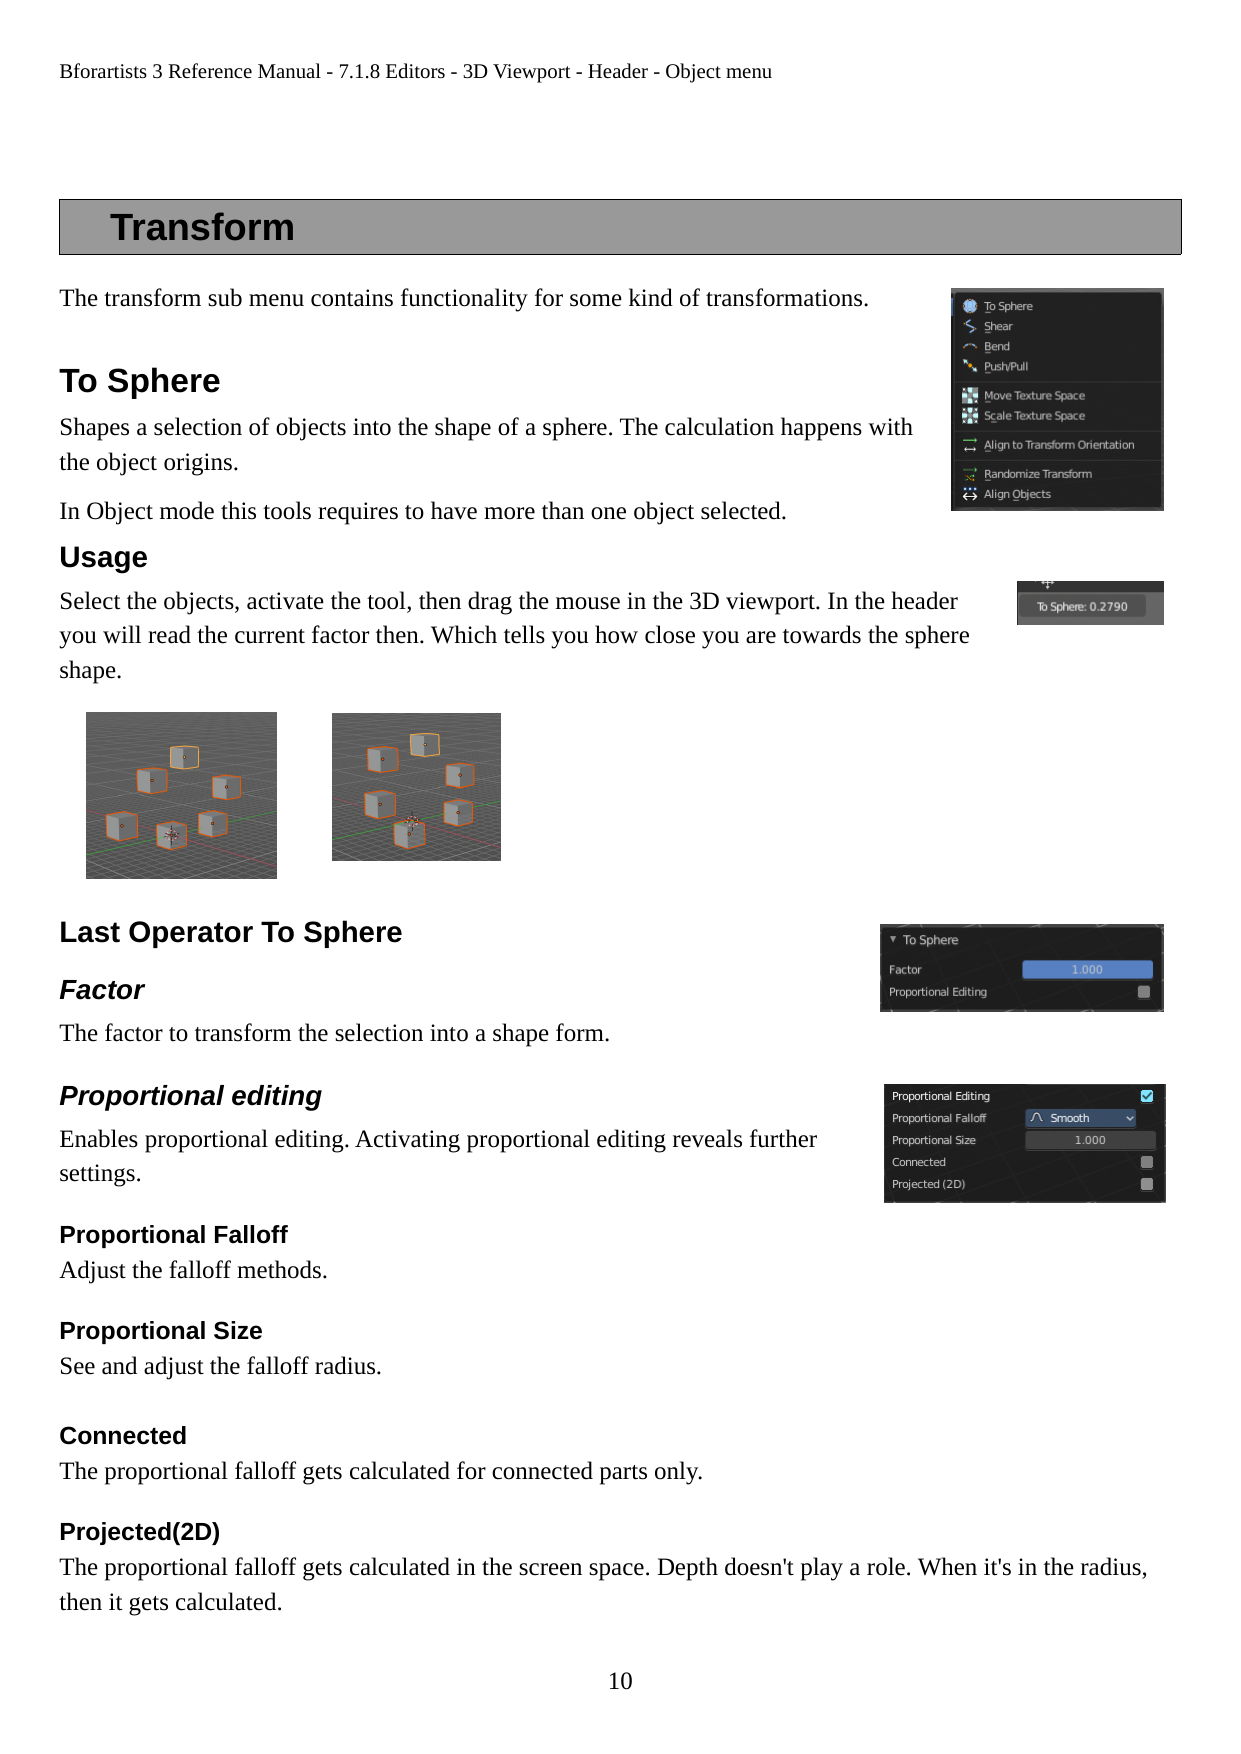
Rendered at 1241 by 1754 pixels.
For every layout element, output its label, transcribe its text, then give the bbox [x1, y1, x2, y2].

subtitle Proportional editing [59, 1079, 1181, 1111]
subtitle Projected(2D) [59, 1517, 1181, 1546]
subtitle [1164, 361, 1181, 400]
picture [86, 712, 277, 879]
text The proportional falloff gets calculated in the screen space. Depth doesn't play a role. When it's in the radius, then it gets calculated. [59, 1552, 1181, 1615]
text Enables proportional editing. Activating proportional editing reveals further settings. [59, 1124, 884, 1187]
text The factor to transform the selection into a shape form. [59, 1018, 1181, 1047]
subtitle Factor [59, 973, 880, 1005]
picture [951, 288, 1164, 511]
subtitle To Sphere [59, 361, 951, 400]
subtitle Connected [59, 1421, 1181, 1449]
subtitle Proportional Falloff [59, 1220, 1181, 1248]
text Adjust the falloff methods. [59, 1255, 1181, 1283]
text The proportional falloff gets calculated for connected parts only. [59, 1456, 1181, 1484]
text Shapes a selection of objects into the shape of a sphere. The calculation happens with the object origins. [59, 412, 951, 476]
subtitle Last Operator To Sphere [59, 914, 1181, 948]
subtitle Proportional Size [59, 1316, 1181, 1345]
table_header Transform [60, 200, 1181, 254]
text The transform sub menu contains functionality for some kind of transformations. [59, 283, 1181, 312]
subtitle [1164, 973, 1181, 1005]
text Select the objects, activate the tool, then drag the mouse in the 3D viewport. In the header you will read the current factor then. Which tells you how close you are towards the sphere shape. [59, 586, 1181, 683]
picture [880, 924, 1164, 1012]
text See and adjust the falloff radius. [59, 1351, 1181, 1380]
picture [1017, 581, 1164, 625]
picture [884, 1084, 1166, 1203]
subtitle Usage [59, 539, 1181, 573]
text In Object mode this tools requires to have more than one object selected. [59, 496, 1181, 525]
picture [332, 713, 501, 861]
